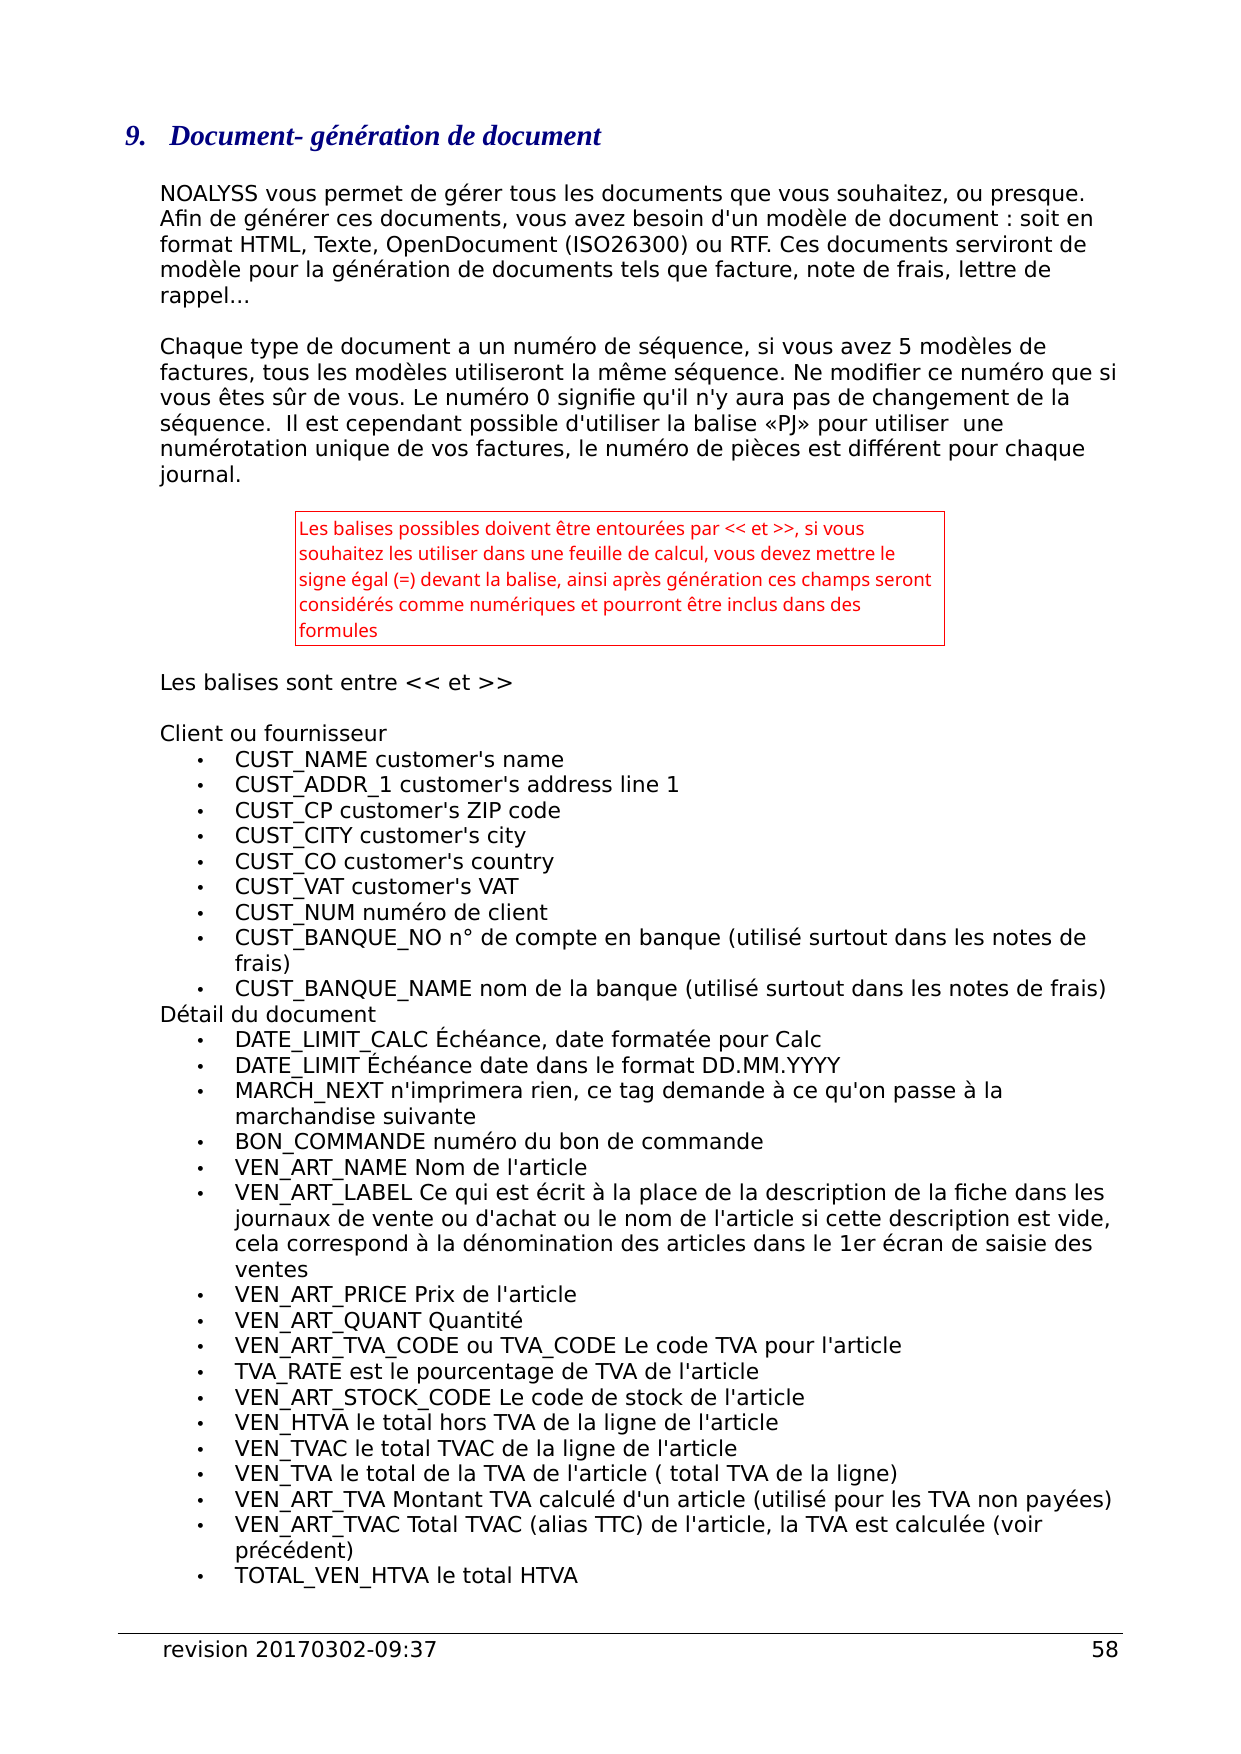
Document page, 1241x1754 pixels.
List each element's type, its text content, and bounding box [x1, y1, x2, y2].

list CUST_CP customer's ZIP code [197, 798, 1123, 823]
list CUST_BANQUE_NO n° de compte en banque (utilisé surtout dans les notes de frais) [197, 925, 1123, 976]
list CUST_CITY customer's city [197, 823, 1123, 849]
list TOTAL_VEN_HTVA le total HTVA [197, 1563, 1123, 1589]
list MARCH_NEXT n'imprimera rien, ce tag demande à ce qu'on passe à la marchandise suivante [197, 1078, 1123, 1129]
list VEN_ART_TVA_CODE ou TVA_CODE Le code TVA pour l'article [197, 1334, 1123, 1359]
subtitle Document- génération de document [117, 118, 1123, 152]
list TVA_RATE est le pourcentage de TVA de l'article [197, 1359, 1123, 1385]
list CUST_BANQUE_NAME nom de la banque (utilisé surtout dans les notes de frais) [197, 976, 1123, 1002]
list VEN_ART_TVA Montant TVA calculé d'un article (utilisé pour les TVA non payées) [197, 1487, 1123, 1512]
text Client ou fournisseur [159, 721, 1123, 747]
list CUST_VAT customer's VAT [197, 874, 1123, 900]
list VEN_ART_TVAC Total TVAC (alias TTC) de l'article, la TVA est calculée (voir précédent) [197, 1512, 1123, 1563]
list CUST_CO customer's country [197, 849, 1123, 874]
list CUST_NUM numéro de client [197, 900, 1123, 925]
text Chaque type de document a un numéro de séquence, si vous avez 5 modèles de factures, tous les modèles utiliseront la même séquence. Ne modifier ce numéro que si vous êtes sûr de vous. Le numéro 0 signifie qu'il n'y aura pas de changement de la séquence. Il est cependant possible d'utiliser la balise «PJ» pour utiliser une numérotation unique de vos factures, le numéro de pièces est différent pour chaque journal. [159, 334, 1123, 487]
text NOALYSS vous permet de gérer tous les documents que vous souhaitez, ou presque. Afin de générer ces documents, vous avez besoin d'un modèle de document : soit en format HTML, Texte, OpenDocument (ISO26300) ou RTF. Ces documents serviront de modèle pour la génération de documents tels que facture, note de frais, lettre de rappel... [159, 181, 1123, 309]
list VEN_TVAC le total TVAC de la ligne de l'article [197, 1436, 1123, 1461]
list VEN_TVA le total de la TVA de l'article ( total TVA de la ligne) [197, 1461, 1123, 1487]
list VEN_ART_LABEL Ce qui est écrit à la place de la description de la fiche dans les journaux de vente ou d'achat ou le nom de l'article si cette description est vide, cela correspond à la dénomination des articles dans le 1er écran de saisie des ventes [197, 1181, 1123, 1283]
list VEN_ART_NAME Nom de l'article [197, 1155, 1123, 1181]
list DATE_LIMIT_CALC Échéance, date formatée pour Calc [197, 1027, 1123, 1053]
list DATE_LIMIT Échéance date dans le format DD.MM.YYYY [197, 1053, 1123, 1078]
text Détail du document [159, 1002, 1123, 1027]
list VEN_HTVA le total hors TVA de la ligne de l'article [197, 1410, 1123, 1436]
list BON_COMMANDE numéro du bon de commande [197, 1129, 1123, 1155]
text Les balises possibles doivent être entourées par << et >>, si vous souhaitez les utiliser dans une feuille de calcul, vous devez mettre le signe égal (=) devant la balise, ainsi après génération ces champs seront considérés comme numériques et pourront être inclus dans des formules [296, 512, 944, 645]
list VEN_ART_PRICE Prix de l'article [197, 1283, 1123, 1308]
list CUST_ADDR_1 customer's address line 1 [197, 772, 1123, 798]
list VEN_ART_QUANT Quantité [197, 1308, 1123, 1334]
text Les balises sont entre << et >> [159, 670, 1123, 696]
list VEN_ART_STOCK_CODE Le code de stock de l'article [197, 1385, 1123, 1410]
list CUST_NAME customer's name [197, 747, 1123, 772]
